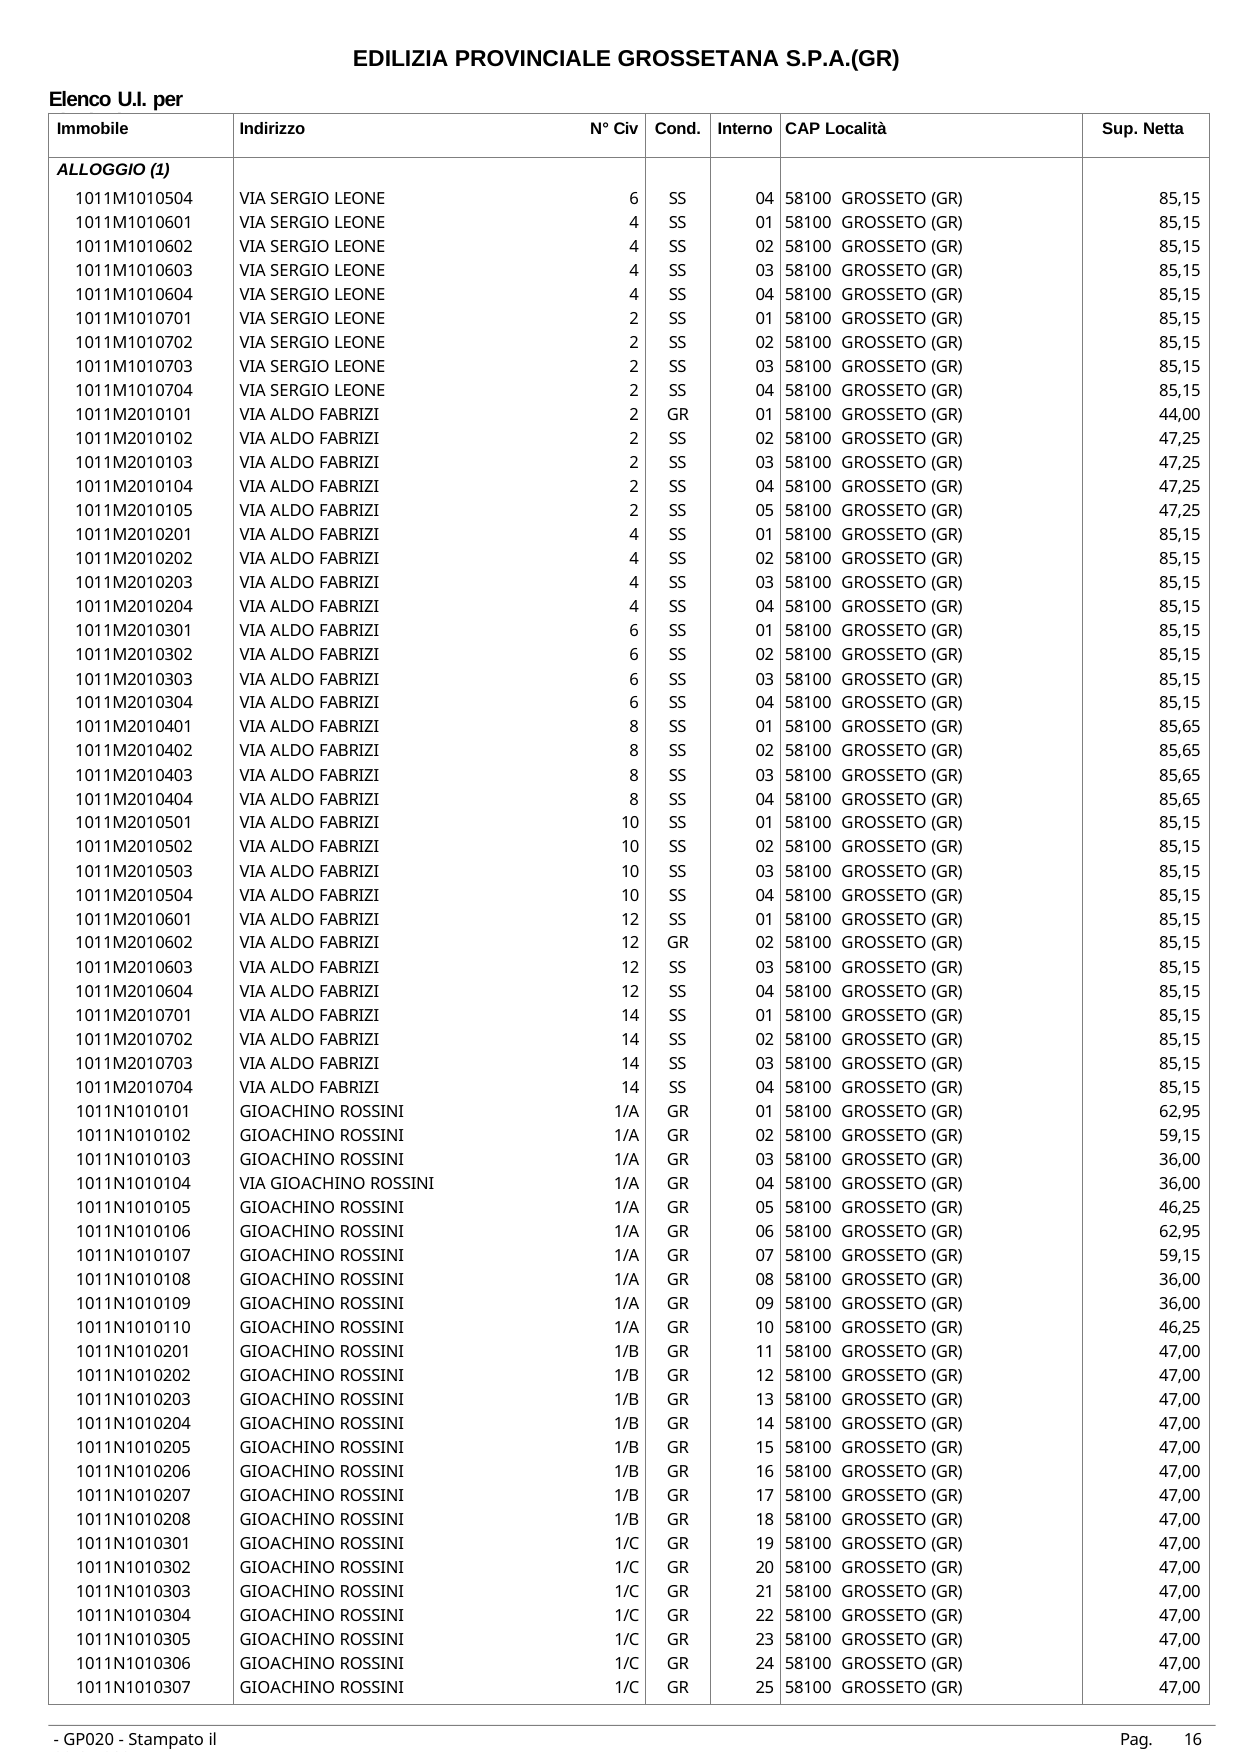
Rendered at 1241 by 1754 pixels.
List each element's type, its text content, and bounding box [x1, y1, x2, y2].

table_cell 59,15 [1083, 1122, 1209, 1146]
table_cell 1011M1010604 [49, 282, 233, 306]
table_cell 58100 [781, 690, 836, 714]
table_cell GROSSETO (GR) [836, 184, 1082, 210]
table_cell GIOACHINO ROSSINI [234, 1579, 514, 1602]
table_cell GROSSETO (GR) [836, 1194, 1082, 1218]
table_cell SS [646, 1050, 710, 1074]
table_cell 85,15 [1083, 834, 1209, 858]
table_cell 03 [711, 450, 780, 474]
table_cell GR [646, 1290, 710, 1314]
table_cell GR [646, 1459, 710, 1482]
table_cell 85,15 [1083, 954, 1209, 978]
table_cell SS [646, 450, 710, 474]
table_cell 07 [711, 1243, 780, 1266]
table_cell GROSSETO (GR) [836, 1026, 1082, 1050]
table_cell 1011M1010603 [49, 258, 233, 282]
table_cell 1/C [514, 1579, 645, 1602]
table_cell 1011N1010103 [49, 1146, 233, 1170]
table_cell 1011M2010202 [49, 546, 233, 570]
table_cell 14 [514, 1002, 645, 1026]
table_cell GROSSETO (GR) [836, 786, 1082, 810]
table_cell VIA ALDO FABRIZI [234, 450, 514, 474]
table_cell 58100 [781, 1675, 836, 1704]
table_cell 58100 [781, 1194, 836, 1218]
table_cell VIA ALDO FABRIZI [234, 906, 514, 930]
table_cell GROSSETO (GR) [836, 1074, 1082, 1098]
table_cell 02 [711, 546, 780, 570]
table_cell 58100 [781, 1314, 836, 1338]
table_cell 1011N1010303 [49, 1579, 233, 1602]
table_cell GIOACHINO ROSSINI [234, 1410, 514, 1434]
table_cell SS [646, 330, 710, 354]
table_cell SS [646, 786, 710, 810]
table_cell GROSSETO (GR) [836, 1050, 1082, 1074]
table_cell 02 [711, 930, 780, 954]
table_cell GIOACHINO ROSSINI [234, 1483, 514, 1506]
table_cell SS [646, 234, 710, 258]
table_cell 03 [711, 354, 780, 378]
table_cell GIOACHINO ROSSINI [234, 1531, 514, 1554]
table_cell 1011N1010203 [49, 1386, 233, 1410]
table_cell 58100 [781, 618, 836, 642]
table_cell GR [646, 1266, 710, 1290]
table_cell 03 [711, 762, 780, 786]
table_cell SS [646, 354, 710, 378]
table_cell 1011N1010307 [49, 1675, 233, 1704]
table_cell GROSSETO (GR) [836, 1122, 1082, 1146]
table_cell 58100 [781, 330, 836, 354]
table_cell 19 [711, 1531, 780, 1554]
table_cell 1011M2010404 [49, 786, 233, 810]
table_cell 58100 [781, 1603, 836, 1627]
table_cell 1011M2010503 [49, 858, 233, 882]
table_cell VIA SERGIO LEONE [234, 184, 514, 210]
table_cell GIOACHINO ROSSINI [234, 1675, 514, 1704]
table_cell 58100 [781, 858, 836, 882]
table_cell GR [646, 1410, 710, 1434]
table_cell 58100 [781, 1026, 836, 1050]
table_cell GROSSETO (GR) [836, 1627, 1082, 1651]
table_header N° Civ [514, 114, 645, 157]
table_cell 58100 [781, 1363, 836, 1386]
table_cell 05 [711, 498, 780, 522]
table_cell 1/B [514, 1386, 645, 1410]
table_cell 1011N1010201 [49, 1339, 233, 1362]
table_cell GROSSETO (GR) [836, 1651, 1082, 1674]
table_cell 47,25 [1083, 450, 1209, 474]
table_cell 1011M2010204 [49, 594, 233, 618]
table_cell GROSSETO (GR) [836, 690, 1082, 714]
table_cell 04 [711, 594, 780, 618]
table_cell SS [646, 594, 710, 618]
table_cell [1083, 158, 1209, 184]
table_cell 58100 [781, 1170, 836, 1194]
table_cell 46,25 [1083, 1194, 1209, 1218]
table_cell 1011N1010202 [49, 1363, 233, 1386]
table_cell 4 [514, 594, 645, 618]
table_cell 36,00 [1083, 1146, 1209, 1170]
table_cell GR [646, 1218, 710, 1242]
table_cell 1011M2010501 [49, 810, 233, 834]
table_cell GROSSETO (GR) [836, 330, 1082, 354]
table_cell [836, 158, 1082, 184]
table_cell 47,00 [1083, 1506, 1209, 1531]
table_cell 1011M2010504 [49, 882, 233, 906]
table_cell VIA ALDO FABRIZI [234, 954, 514, 978]
table_cell 58100 [781, 426, 836, 450]
table_cell 1011M2010101 [49, 402, 233, 426]
table_cell 02 [711, 426, 780, 450]
table_cell GIOACHINO ROSSINI [234, 1194, 514, 1218]
table_cell 85,15 [1083, 378, 1209, 402]
table_cell GR [646, 1531, 710, 1554]
table_cell VIA SERGIO LEONE [234, 330, 514, 354]
table_cell 1/C [514, 1675, 645, 1704]
table_cell GIOACHINO ROSSINI [234, 1555, 514, 1578]
table_cell 1011M1010703 [49, 354, 233, 378]
table_cell 44,00 [1083, 402, 1209, 426]
table_cell 85,15 [1083, 1002, 1209, 1026]
table_cell SS [646, 882, 710, 906]
table_cell 8 [514, 762, 645, 786]
table_cell [711, 158, 780, 184]
table_cell GROSSETO (GR) [836, 210, 1082, 234]
table_cell SS [646, 1074, 710, 1098]
table_cell GROSSETO (GR) [836, 546, 1082, 570]
table_cell 12 [514, 978, 645, 1002]
table_cell 85,15 [1083, 570, 1209, 594]
table_cell 58100 [781, 1555, 836, 1578]
table_cell 02 [711, 1122, 780, 1146]
table_cell VIA ALDO FABRIZI [234, 570, 514, 594]
table_cell 14 [711, 1410, 780, 1434]
table_cell 01 [711, 906, 780, 930]
table_cell 47,00 [1083, 1651, 1209, 1674]
table_cell 2 [514, 498, 645, 522]
table_cell GROSSETO (GR) [836, 1290, 1082, 1314]
table_cell GIOACHINO ROSSINI [234, 1266, 514, 1290]
table_cell SS [646, 184, 710, 210]
table_cell VIA ALDO FABRIZI [234, 834, 514, 858]
table_cell GROSSETO (GR) [836, 1002, 1082, 1026]
table_cell GIOACHINO ROSSINI [234, 1386, 514, 1410]
table_cell GR [646, 1194, 710, 1218]
table_cell 8 [514, 738, 645, 762]
table_cell GR [646, 1098, 710, 1122]
table_cell 02 [711, 642, 780, 666]
table_cell 58100 [781, 1651, 836, 1674]
table_cell GROSSETO (GR) [836, 426, 1082, 450]
table_cell 47,00 [1083, 1435, 1209, 1458]
table_cell 58100 [781, 402, 836, 426]
table_cell VIA ALDO FABRIZI [234, 1074, 514, 1098]
table_cell 85,15 [1083, 930, 1209, 954]
table_header Indirizzo [234, 114, 514, 157]
table_cell 85,15 [1083, 306, 1209, 330]
table_cell 47,00 [1083, 1531, 1209, 1554]
table_cell 04 [711, 690, 780, 714]
table_cell 01 [711, 402, 780, 426]
table_cell 1/A [514, 1218, 645, 1242]
table_cell 14 [514, 1026, 645, 1050]
table_cell 03 [711, 258, 780, 282]
table_cell GROSSETO (GR) [836, 402, 1082, 426]
table_cell 85,15 [1083, 1050, 1209, 1074]
table_cell 85,65 [1083, 762, 1209, 786]
table_cell 58100 [781, 1243, 836, 1266]
table_cell 47,00 [1083, 1339, 1209, 1362]
table_cell GIOACHINO ROSSINI [234, 1218, 514, 1242]
table_cell 1/B [514, 1506, 645, 1531]
table_cell 1011M2010603 [49, 954, 233, 978]
table_cell [646, 158, 710, 184]
table_cell GR [646, 1579, 710, 1602]
table_cell 58100 [781, 810, 836, 834]
table_cell GR [646, 1170, 710, 1194]
table_cell 2 [514, 330, 645, 354]
table_cell 58100 [781, 1339, 836, 1362]
table_cell 14 [514, 1074, 645, 1098]
table_cell 13 [711, 1386, 780, 1410]
table_cell SS [646, 690, 710, 714]
table_cell SS [646, 978, 710, 1002]
table_cell VIA ALDO FABRIZI [234, 930, 514, 954]
table_cell GR [646, 1339, 710, 1362]
table_cell 62,95 [1083, 1218, 1209, 1242]
table_cell GROSSETO (GR) [836, 1579, 1082, 1602]
table_cell 1/A [514, 1170, 645, 1194]
table_cell 03 [711, 858, 780, 882]
table_cell 2 [514, 450, 645, 474]
table_cell VIA ALDO FABRIZI [234, 1002, 514, 1026]
table_cell GROSSETO (GR) [836, 1314, 1082, 1338]
table_cell 1011N1010205 [49, 1435, 233, 1458]
table_cell 58100 [781, 1410, 836, 1434]
table_cell GROSSETO (GR) [836, 930, 1082, 954]
table_cell VIA SERGIO LEONE [234, 210, 514, 234]
table_cell 05 [711, 1194, 780, 1218]
table_cell 58100 [781, 1290, 836, 1314]
table_cell 58100 [781, 1050, 836, 1074]
table_cell 58100 [781, 834, 836, 858]
table_cell GROSSETO (GR) [836, 1435, 1082, 1458]
table_cell GROSSETO (GR) [836, 906, 1082, 930]
table_cell 85,15 [1083, 810, 1209, 834]
table_cell GROSSETO (GR) [836, 762, 1082, 786]
table_cell 6 [514, 690, 645, 714]
table_cell GROSSETO (GR) [836, 714, 1082, 738]
table_cell GR [646, 1651, 710, 1674]
table_cell VIA ALDO FABRIZI [234, 666, 514, 690]
table_cell 1011M2010602 [49, 930, 233, 954]
table_cell 47,25 [1083, 498, 1209, 522]
table_cell 85,15 [1083, 258, 1209, 282]
table_cell GR [646, 1555, 710, 1578]
table_cell 85,65 [1083, 786, 1209, 810]
table_cell 58100 [781, 306, 836, 330]
table_cell 1/A [514, 1146, 645, 1170]
table_cell 08 [711, 1266, 780, 1290]
table_cell 58100 [781, 1435, 836, 1458]
table_cell GR [646, 1603, 710, 1627]
table_cell SS [646, 834, 710, 858]
table_cell 8 [514, 786, 645, 810]
table_cell 1/A [514, 1098, 645, 1122]
table_cell 1011M1010701 [49, 306, 233, 330]
table_cell GROSSETO (GR) [836, 1410, 1082, 1434]
table_cell 1011M2010604 [49, 978, 233, 1002]
table_cell GR [646, 1122, 710, 1146]
table_cell GROSSETO (GR) [836, 1218, 1082, 1242]
table_cell GR [646, 1506, 710, 1531]
table_cell 58100 [781, 258, 836, 282]
table_cell 04 [711, 978, 780, 1002]
table_cell 1011M2010103 [49, 450, 233, 474]
table_cell GROSSETO (GR) [836, 450, 1082, 474]
table_cell 1/B [514, 1410, 645, 1434]
table_cell 58100 [781, 378, 836, 402]
table_cell 1011N1010305 [49, 1627, 233, 1651]
table_cell 01 [711, 618, 780, 642]
table_cell 85,15 [1083, 330, 1209, 354]
table_cell SS [646, 1002, 710, 1026]
table_cell GIOACHINO ROSSINI [234, 1290, 514, 1314]
table_cell GROSSETO (GR) [836, 258, 1082, 282]
table_cell 01 [711, 306, 780, 330]
table_cell 47,00 [1083, 1603, 1209, 1627]
table_cell GROSSETO (GR) [836, 954, 1082, 978]
table_cell 2 [514, 426, 645, 450]
table_cell 85,65 [1083, 714, 1209, 738]
table_cell 1011M2010304 [49, 690, 233, 714]
table_cell 1/B [514, 1363, 645, 1386]
table_cell VIA ALDO FABRIZI [234, 426, 514, 450]
table_cell GROSSETO (GR) [836, 234, 1082, 258]
table_cell 58100 [781, 1386, 836, 1410]
table_cell 03 [711, 570, 780, 594]
table_cell GIOACHINO ROSSINI [234, 1098, 514, 1122]
table_cell 85,15 [1083, 978, 1209, 1002]
table_cell VIA ALDO FABRIZI [234, 642, 514, 666]
table_cell VIA ALDO FABRIZI [234, 1026, 514, 1050]
table_cell 58100 [781, 1579, 836, 1602]
table_cell GR [646, 1675, 710, 1704]
table_cell 58100 [781, 882, 836, 906]
table_cell 02 [711, 234, 780, 258]
table_cell 47,00 [1083, 1410, 1209, 1434]
table_cell [781, 158, 836, 184]
table_cell GROSSETO (GR) [836, 882, 1082, 906]
table_cell GROSSETO (GR) [836, 978, 1082, 1002]
table_cell SS [646, 474, 710, 498]
table_cell 47,00 [1083, 1675, 1209, 1704]
table_cell GROSSETO (GR) [836, 1459, 1082, 1482]
table_cell GROSSETO (GR) [836, 1170, 1082, 1194]
table_cell 85,65 [1083, 738, 1209, 762]
table_cell GR [646, 1483, 710, 1506]
table_cell 03 [711, 666, 780, 690]
table_cell SS [646, 378, 710, 402]
table_cell 4 [514, 522, 645, 546]
table_cell 58100 [781, 666, 836, 690]
table_cell ALLOGGIO (1) [49, 158, 233, 184]
table_cell 58100 [781, 498, 836, 522]
table_cell 36,00 [1083, 1290, 1209, 1314]
table_cell SS [646, 954, 710, 978]
table_cell 01 [711, 210, 780, 234]
table_cell VIA ALDO FABRIZI [234, 786, 514, 810]
table_cell 85,15 [1083, 1074, 1209, 1098]
table_cell 18 [711, 1506, 780, 1531]
table_cell 11 [711, 1339, 780, 1362]
table_cell 1011M2010401 [49, 714, 233, 738]
table_cell 12 [711, 1363, 780, 1386]
table_cell GROSSETO (GR) [836, 282, 1082, 306]
table_cell VIA ALDO FABRIZI [234, 1050, 514, 1074]
table_cell 58100 [781, 522, 836, 546]
table_cell 1/A [514, 1194, 645, 1218]
table_cell 22 [711, 1603, 780, 1627]
table_cell VIA ALDO FABRIZI [234, 594, 514, 618]
table_cell GIOACHINO ROSSINI [234, 1146, 514, 1170]
table_cell GR [646, 1627, 710, 1651]
table_cell GROSSETO (GR) [836, 1483, 1082, 1506]
table_cell VIA ALDO FABRIZI [234, 762, 514, 786]
table_cell 58100 [781, 978, 836, 1002]
table_cell GIOACHINO ROSSINI [234, 1603, 514, 1627]
table_cell 25 [711, 1675, 780, 1704]
table_cell VIA SERGIO LEONE [234, 354, 514, 378]
table_cell 10 [514, 882, 645, 906]
table_cell 1011N1010105 [49, 1194, 233, 1218]
table_cell 04 [711, 882, 780, 906]
table_cell VIA ALDO FABRIZI [234, 810, 514, 834]
table_cell 85,15 [1083, 594, 1209, 618]
table_cell 15 [711, 1435, 780, 1458]
table_cell 01 [711, 810, 780, 834]
table_cell 1011N1010301 [49, 1531, 233, 1554]
table_cell 85,15 [1083, 642, 1209, 666]
table_cell [234, 158, 514, 184]
table_cell 04 [711, 1074, 780, 1098]
table_cell 1011N1010207 [49, 1483, 233, 1506]
table_cell 85,15 [1083, 282, 1209, 306]
table_cell 1/C [514, 1531, 645, 1554]
table_cell 47,00 [1083, 1386, 1209, 1410]
table_cell 1011M2010302 [49, 642, 233, 666]
table_cell 1011M1010702 [49, 330, 233, 354]
table_cell 6 [514, 666, 645, 690]
table_cell GROSSETO (GR) [836, 738, 1082, 762]
table_cell 1011N1010102 [49, 1122, 233, 1146]
table_cell GIOACHINO ROSSINI [234, 1363, 514, 1386]
table_cell VIA ALDO FABRIZI [234, 618, 514, 642]
table_cell 58100 [781, 930, 836, 954]
table_cell 04 [711, 282, 780, 306]
table_cell GIOACHINO ROSSINI [234, 1122, 514, 1146]
table_cell 1011M2010203 [49, 570, 233, 594]
table_cell GR [646, 1146, 710, 1170]
table_cell GROSSETO (GR) [836, 1603, 1082, 1627]
table_cell 10 [711, 1314, 780, 1338]
table_cell 58100 [781, 1483, 836, 1506]
table_cell 1011M2010703 [49, 1050, 233, 1074]
table_cell 58100 [781, 1531, 836, 1554]
table_cell 58100 [781, 354, 836, 378]
table_cell GROSSETO (GR) [836, 1266, 1082, 1290]
table_cell 02 [711, 738, 780, 762]
table_cell 1011N1010109 [49, 1290, 233, 1314]
table_cell VIA SERGIO LEONE [234, 378, 514, 402]
table_cell 1/A [514, 1266, 645, 1290]
table_cell 1011N1010302 [49, 1555, 233, 1578]
table_cell GROSSETO (GR) [836, 666, 1082, 690]
table_cell GROSSETO (GR) [836, 642, 1082, 666]
table_cell 4 [514, 546, 645, 570]
table_cell 58100 [781, 1098, 836, 1122]
table_cell SS [646, 906, 710, 930]
table_cell 85,15 [1083, 666, 1209, 690]
table_cell GROSSETO (GR) [836, 1098, 1082, 1122]
table_cell 58100 [781, 594, 836, 618]
table_cell 46,25 [1083, 1314, 1209, 1338]
table_cell 85,15 [1083, 618, 1209, 642]
table_cell 04 [711, 474, 780, 498]
table_cell 1011M2010704 [49, 1074, 233, 1098]
table_cell GROSSETO (GR) [836, 810, 1082, 834]
table_cell GR [646, 1435, 710, 1458]
table_cell 85,15 [1083, 184, 1209, 210]
table_cell 36,00 [1083, 1170, 1209, 1194]
table_cell 04 [711, 378, 780, 402]
table_cell 58100 [781, 1146, 836, 1170]
table_cell GROSSETO (GR) [836, 1506, 1082, 1531]
table_cell GR [646, 1363, 710, 1386]
table_cell 1011N1010104 [49, 1170, 233, 1194]
table_cell GROSSETO (GR) [836, 594, 1082, 618]
table_cell 1/C [514, 1627, 645, 1651]
table_cell 85,15 [1083, 882, 1209, 906]
table_cell 1011N1010304 [49, 1603, 233, 1627]
table_cell 58100 [781, 234, 836, 258]
table_cell [514, 158, 645, 184]
table_cell GROSSETO (GR) [836, 834, 1082, 858]
table_cell SS [646, 282, 710, 306]
table_cell 47,25 [1083, 426, 1209, 450]
table_cell 47,25 [1083, 474, 1209, 498]
table_cell SS [646, 666, 710, 690]
table_cell 1/B [514, 1459, 645, 1482]
table_cell 58100 [781, 714, 836, 738]
table_cell 1/B [514, 1339, 645, 1362]
table_cell 1011N1010110 [49, 1314, 233, 1338]
table_cell 85,15 [1083, 690, 1209, 714]
table_cell GROSSETO (GR) [836, 1363, 1082, 1386]
table_cell 36,00 [1083, 1266, 1209, 1290]
table_cell SS [646, 1026, 710, 1050]
table_cell 1011N1010306 [49, 1651, 233, 1674]
table_cell 20 [711, 1555, 780, 1578]
table_cell 1/A [514, 1314, 645, 1338]
table_cell 58100 [781, 1218, 836, 1242]
table_cell 4 [514, 282, 645, 306]
table_cell GIOACHINO ROSSINI [234, 1243, 514, 1266]
table_cell 58100 [781, 738, 836, 762]
table_cell GROSSETO (GR) [836, 1243, 1082, 1266]
table_cell 02 [711, 1026, 780, 1050]
table_cell SS [646, 858, 710, 882]
table_cell 85,15 [1083, 522, 1209, 546]
table_cell 1/A [514, 1122, 645, 1146]
table_cell 04 [711, 786, 780, 810]
table_cell 58100 [781, 450, 836, 474]
table_cell 1/C [514, 1555, 645, 1578]
table_cell 02 [711, 330, 780, 354]
table_cell 09 [711, 1290, 780, 1314]
table_cell 1011M2010301 [49, 618, 233, 642]
table_cell GROSSETO (GR) [836, 1339, 1082, 1362]
table_cell 85,15 [1083, 354, 1209, 378]
table_cell 62,95 [1083, 1098, 1209, 1122]
table_cell 47,00 [1083, 1363, 1209, 1386]
table_cell 58100 [781, 1459, 836, 1482]
table_cell 12 [514, 930, 645, 954]
table_cell 58100 [781, 570, 836, 594]
table_cell 6 [514, 642, 645, 666]
table_cell GROSSETO (GR) [836, 378, 1082, 402]
table_cell 58100 [781, 474, 836, 498]
table_cell GR [646, 1243, 710, 1266]
table_cell GIOACHINO ROSSINI [234, 1651, 514, 1674]
table_cell 58100 [781, 786, 836, 810]
table_cell VIA ALDO FABRIZI [234, 498, 514, 522]
table_cell 1011M2010702 [49, 1026, 233, 1050]
table_cell 1011M2010105 [49, 498, 233, 522]
table_cell 58100 [781, 906, 836, 930]
table_cell GROSSETO (GR) [836, 1531, 1082, 1554]
table_cell GR [646, 1314, 710, 1338]
table_cell 1011M1010504 [49, 184, 233, 210]
table_cell 58100 [781, 282, 836, 306]
table_cell 4 [514, 570, 645, 594]
table_cell GROSSETO (GR) [836, 1675, 1082, 1704]
table_cell VIA ALDO FABRIZI [234, 690, 514, 714]
table_cell GROSSETO (GR) [836, 474, 1082, 498]
table_header CAP Località [781, 114, 1082, 157]
table_cell 04 [711, 184, 780, 210]
table_cell 1011M2010104 [49, 474, 233, 498]
table_cell 58100 [781, 1002, 836, 1026]
table_cell 85,15 [1083, 546, 1209, 570]
table_cell 1011N1010206 [49, 1459, 233, 1482]
table_cell 12 [514, 906, 645, 930]
table_cell VIA SERGIO LEONE [234, 282, 514, 306]
table_cell GROSSETO (GR) [836, 354, 1082, 378]
table_cell VIA ALDO FABRIZI [234, 714, 514, 738]
table_cell 21 [711, 1579, 780, 1602]
table_cell 85,15 [1083, 858, 1209, 882]
table_cell 1011M2010502 [49, 834, 233, 858]
table_cell GROSSETO (GR) [836, 1555, 1082, 1578]
table_cell 12 [514, 954, 645, 978]
table_cell 47,00 [1083, 1483, 1209, 1506]
table_cell 1/C [514, 1651, 645, 1674]
table_cell GROSSETO (GR) [836, 618, 1082, 642]
table_cell 58100 [781, 642, 836, 666]
table_cell 47,00 [1083, 1555, 1209, 1578]
table_cell 01 [711, 1098, 780, 1122]
table_cell 6 [514, 618, 645, 642]
table_cell 06 [711, 1218, 780, 1242]
table_cell 16 [711, 1459, 780, 1482]
table_cell 01 [711, 522, 780, 546]
table_cell 58100 [781, 1122, 836, 1146]
table_cell SS [646, 618, 710, 642]
table_cell GR [646, 402, 710, 426]
table_cell VIA ALDO FABRIZI [234, 402, 514, 426]
table_cell 2 [514, 378, 645, 402]
table_cell GIOACHINO ROSSINI [234, 1506, 514, 1531]
table_cell 47,00 [1083, 1627, 1209, 1651]
table_cell 59,15 [1083, 1243, 1209, 1266]
table_header Sup. Netta [1083, 114, 1209, 157]
table_cell SS [646, 570, 710, 594]
table_cell 58100 [781, 762, 836, 786]
table_cell 58100 [781, 1506, 836, 1531]
table_cell 1011N1010108 [49, 1266, 233, 1290]
table_cell 23 [711, 1627, 780, 1651]
table_cell 85,15 [1083, 906, 1209, 930]
table_cell SS [646, 498, 710, 522]
table_cell 47,00 [1083, 1579, 1209, 1602]
table_cell 6 [514, 184, 645, 210]
table_cell 85,15 [1083, 210, 1209, 234]
table_cell 85,15 [1083, 1026, 1209, 1050]
table_cell GIOACHINO ROSSINI [234, 1627, 514, 1651]
table_cell GIOACHINO ROSSINI [234, 1435, 514, 1458]
table_cell 4 [514, 210, 645, 234]
table_cell GIOACHINO ROSSINI [234, 1459, 514, 1482]
table_cell 58100 [781, 546, 836, 570]
table_cell 1/C [514, 1603, 645, 1627]
table_cell 1011N1010106 [49, 1218, 233, 1242]
table_cell 1011M1010602 [49, 234, 233, 258]
table_cell VIA SERGIO LEONE [234, 306, 514, 330]
table_cell GROSSETO (GR) [836, 498, 1082, 522]
table_cell 1011M1010704 [49, 378, 233, 402]
table_cell VIA GIOACHINO ROSSINI [234, 1170, 514, 1194]
table_cell 2 [514, 354, 645, 378]
table_cell 03 [711, 954, 780, 978]
table_cell 1/B [514, 1483, 645, 1506]
table_cell SS [646, 522, 710, 546]
table_cell SS [646, 714, 710, 738]
table_cell 24 [711, 1651, 780, 1674]
table_cell 58100 [781, 210, 836, 234]
table_cell 58100 [781, 1266, 836, 1290]
table_cell GROSSETO (GR) [836, 1386, 1082, 1410]
table_cell 03 [711, 1050, 780, 1074]
table_cell 03 [711, 1146, 780, 1170]
table_cell VIA SERGIO LEONE [234, 258, 514, 282]
table_cell SS [646, 306, 710, 330]
table_cell SS [646, 738, 710, 762]
table_cell 1011M2010402 [49, 738, 233, 762]
table_cell 1/B [514, 1435, 645, 1458]
table_cell VIA ALDO FABRIZI [234, 882, 514, 906]
table_cell 4 [514, 234, 645, 258]
table_cell 2 [514, 306, 645, 330]
table_cell 04 [711, 1170, 780, 1194]
table_cell 8 [514, 714, 645, 738]
table_cell VIA ALDO FABRIZI [234, 738, 514, 762]
table_cell 10 [514, 810, 645, 834]
table_cell VIA ALDO FABRIZI [234, 522, 514, 546]
table_cell SS [646, 546, 710, 570]
table_cell 01 [711, 1002, 780, 1026]
table_cell 1/A [514, 1290, 645, 1314]
table_cell 1011M1010601 [49, 210, 233, 234]
table_cell 4 [514, 258, 645, 282]
table_header Cond. [646, 114, 710, 157]
table_cell 58100 [781, 1627, 836, 1651]
table_cell 1011M2010403 [49, 762, 233, 786]
table_cell 1011M2010303 [49, 666, 233, 690]
table_cell GR [646, 930, 710, 954]
table_cell VIA SERGIO LEONE [234, 234, 514, 258]
table_cell 02 [711, 834, 780, 858]
table_cell 1011M2010201 [49, 522, 233, 546]
table_cell 1/A [514, 1243, 645, 1266]
table_cell 1011M2010701 [49, 1002, 233, 1026]
table_cell 1011N1010107 [49, 1243, 233, 1266]
table_cell GR [646, 1386, 710, 1410]
table_cell 47,00 [1083, 1459, 1209, 1482]
table_cell 2 [514, 474, 645, 498]
table_cell 85,15 [1083, 234, 1209, 258]
table_cell GROSSETO (GR) [836, 570, 1082, 594]
table_cell 1011M2010102 [49, 426, 233, 450]
table_cell 1011M2010601 [49, 906, 233, 930]
table_cell 01 [711, 714, 780, 738]
table_cell VIA ALDO FABRIZI [234, 474, 514, 498]
table_cell SS [646, 762, 710, 786]
table_cell GROSSETO (GR) [836, 306, 1082, 330]
table_cell GIOACHINO ROSSINI [234, 1339, 514, 1362]
table_cell 14 [514, 1050, 645, 1074]
table_cell 58100 [781, 954, 836, 978]
table_cell 1011N1010204 [49, 1410, 233, 1434]
table_cell GROSSETO (GR) [836, 1146, 1082, 1170]
table_cell 2 [514, 402, 645, 426]
table_cell VIA ALDO FABRIZI [234, 546, 514, 570]
table_cell 10 [514, 858, 645, 882]
table_cell GROSSETO (GR) [836, 522, 1082, 546]
table_cell 1011N1010101 [49, 1098, 233, 1122]
table_cell 58100 [781, 1074, 836, 1098]
table_cell SS [646, 210, 710, 234]
table_cell SS [646, 810, 710, 834]
table_cell GIOACHINO ROSSINI [234, 1314, 514, 1338]
table_header Interno [711, 114, 780, 157]
table_cell SS [646, 426, 710, 450]
table_cell SS [646, 642, 710, 666]
table_cell 10 [514, 834, 645, 858]
table_cell GROSSETO (GR) [836, 858, 1082, 882]
table_cell 58100 [781, 184, 836, 210]
table_cell VIA ALDO FABRIZI [234, 858, 514, 882]
table_cell 1011N1010208 [49, 1506, 233, 1531]
table_cell VIA ALDO FABRIZI [234, 978, 514, 1002]
table_cell SS [646, 258, 710, 282]
table_cell 17 [711, 1483, 780, 1506]
table_header Immobile [49, 114, 233, 157]
